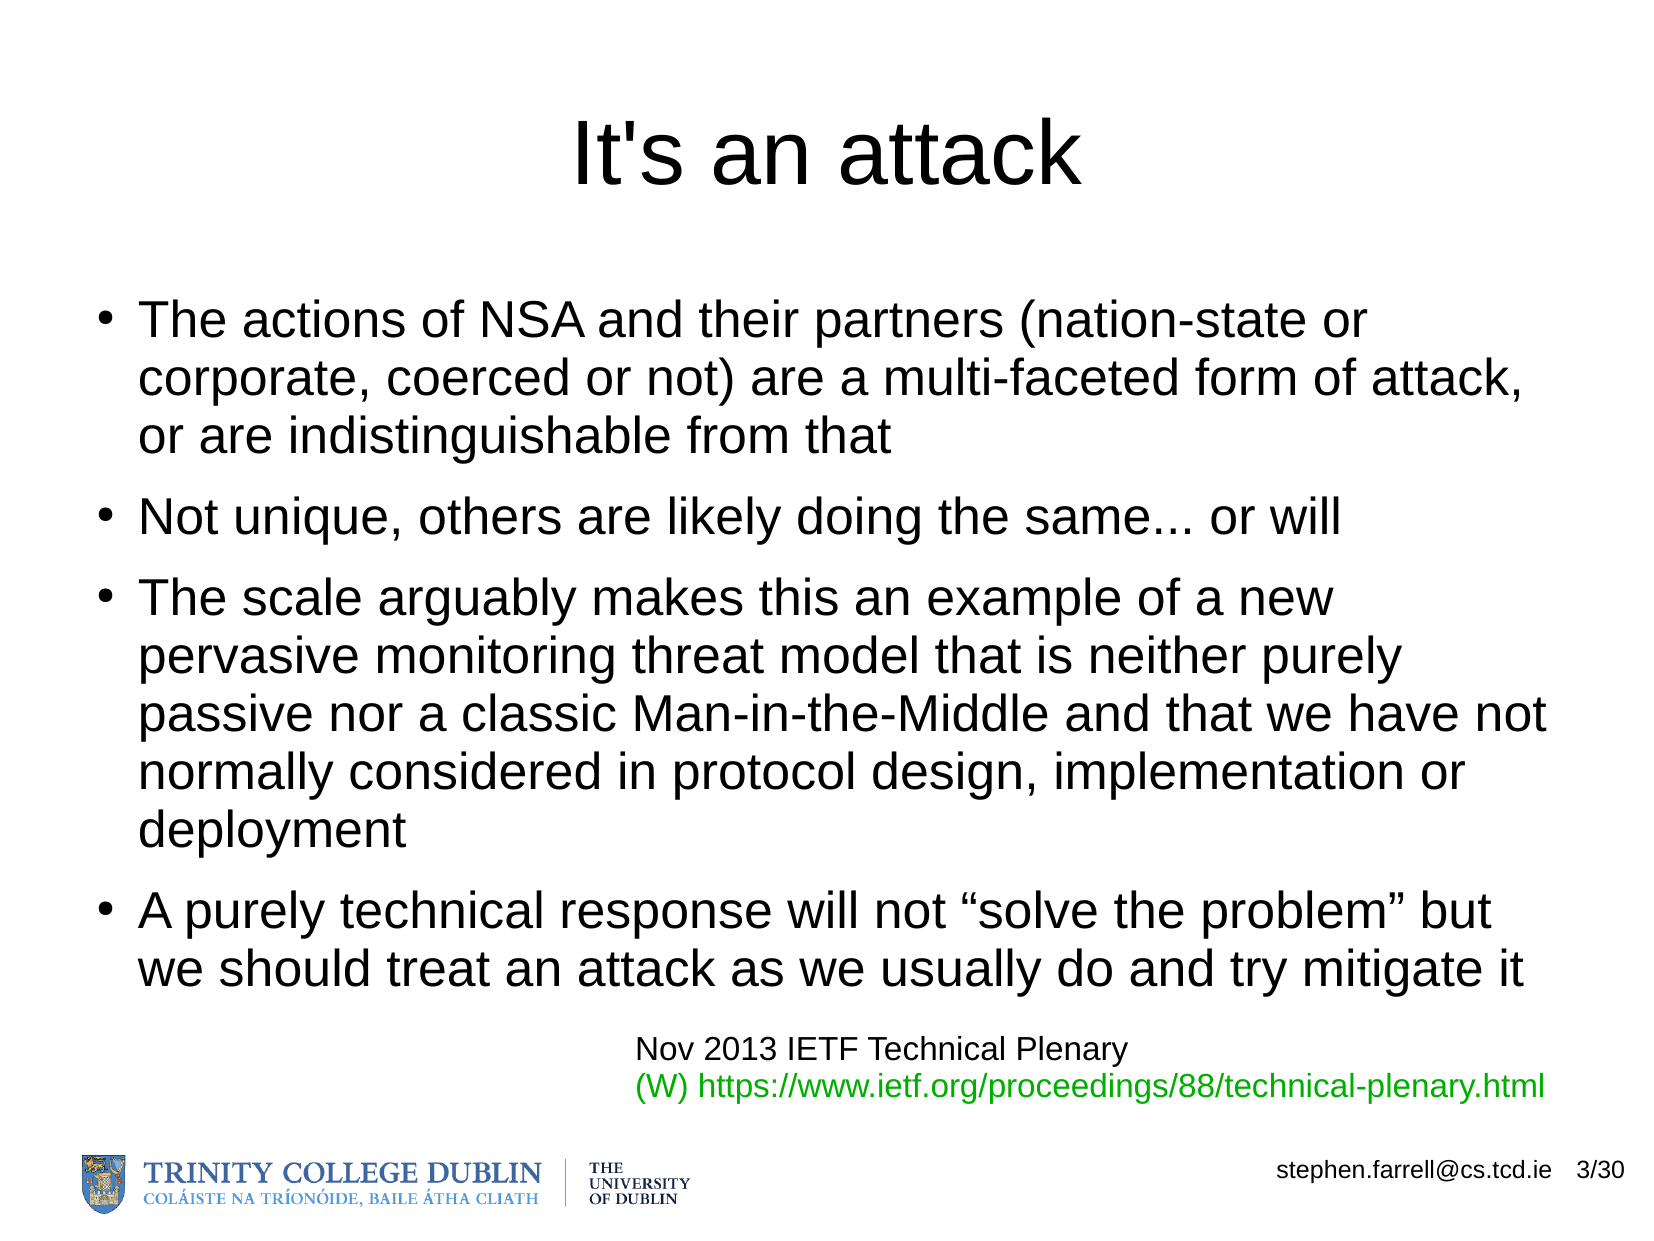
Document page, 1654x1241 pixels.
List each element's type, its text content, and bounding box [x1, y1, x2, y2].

title It's an attack [82, 49, 1571, 257]
text_box Nov 2013 IETF Technical Plenary (W) https://www.ietf.org/proceedings/88/technical-plenary.html [620, 1023, 1562, 1114]
list The actions of NSA and their partners (nation-state or corporate, coerced or not) are a multi-faceted form of attack, or are indistinguishable from that Not unique, others are likely doing the same... or will The scale arguably makes this an example of a new pervasive monitoring threat model that is neither purely passive nor a classic Man-in-the-Middle and that we have not normally considered in protocol design, implementation or deployment A purely technical response will not “solve the problem” but we should treat an attack as we usually do and try mitigate it [82, 290, 1571, 1010]
picture [82, 1155, 694, 1214]
